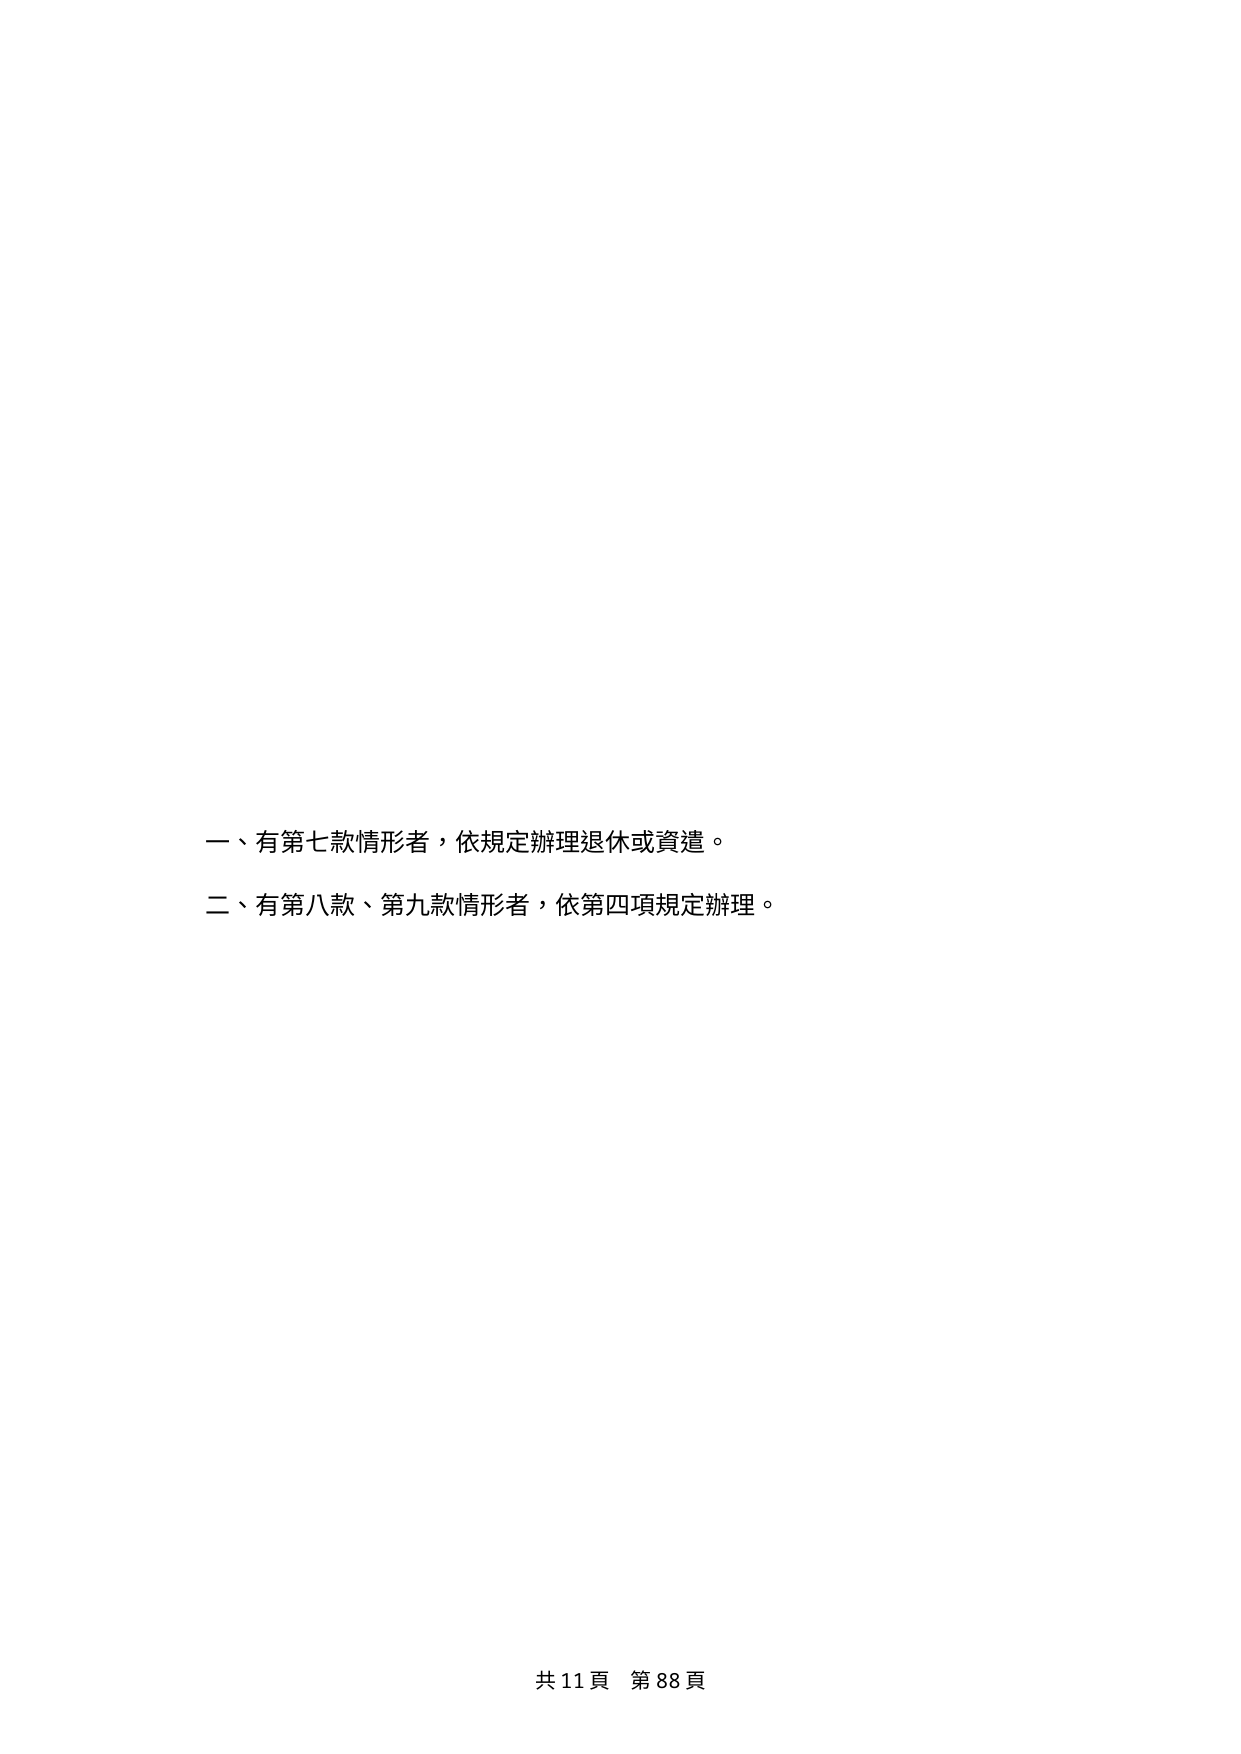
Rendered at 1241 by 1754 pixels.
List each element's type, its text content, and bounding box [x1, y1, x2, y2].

text 一、有第七款情形者，依規定辦理退休或資遣。 [118, 799, 1122, 862]
text 二、有第八款、第九款情形者，依第四項規定辦理。 [118, 862, 1122, 924]
